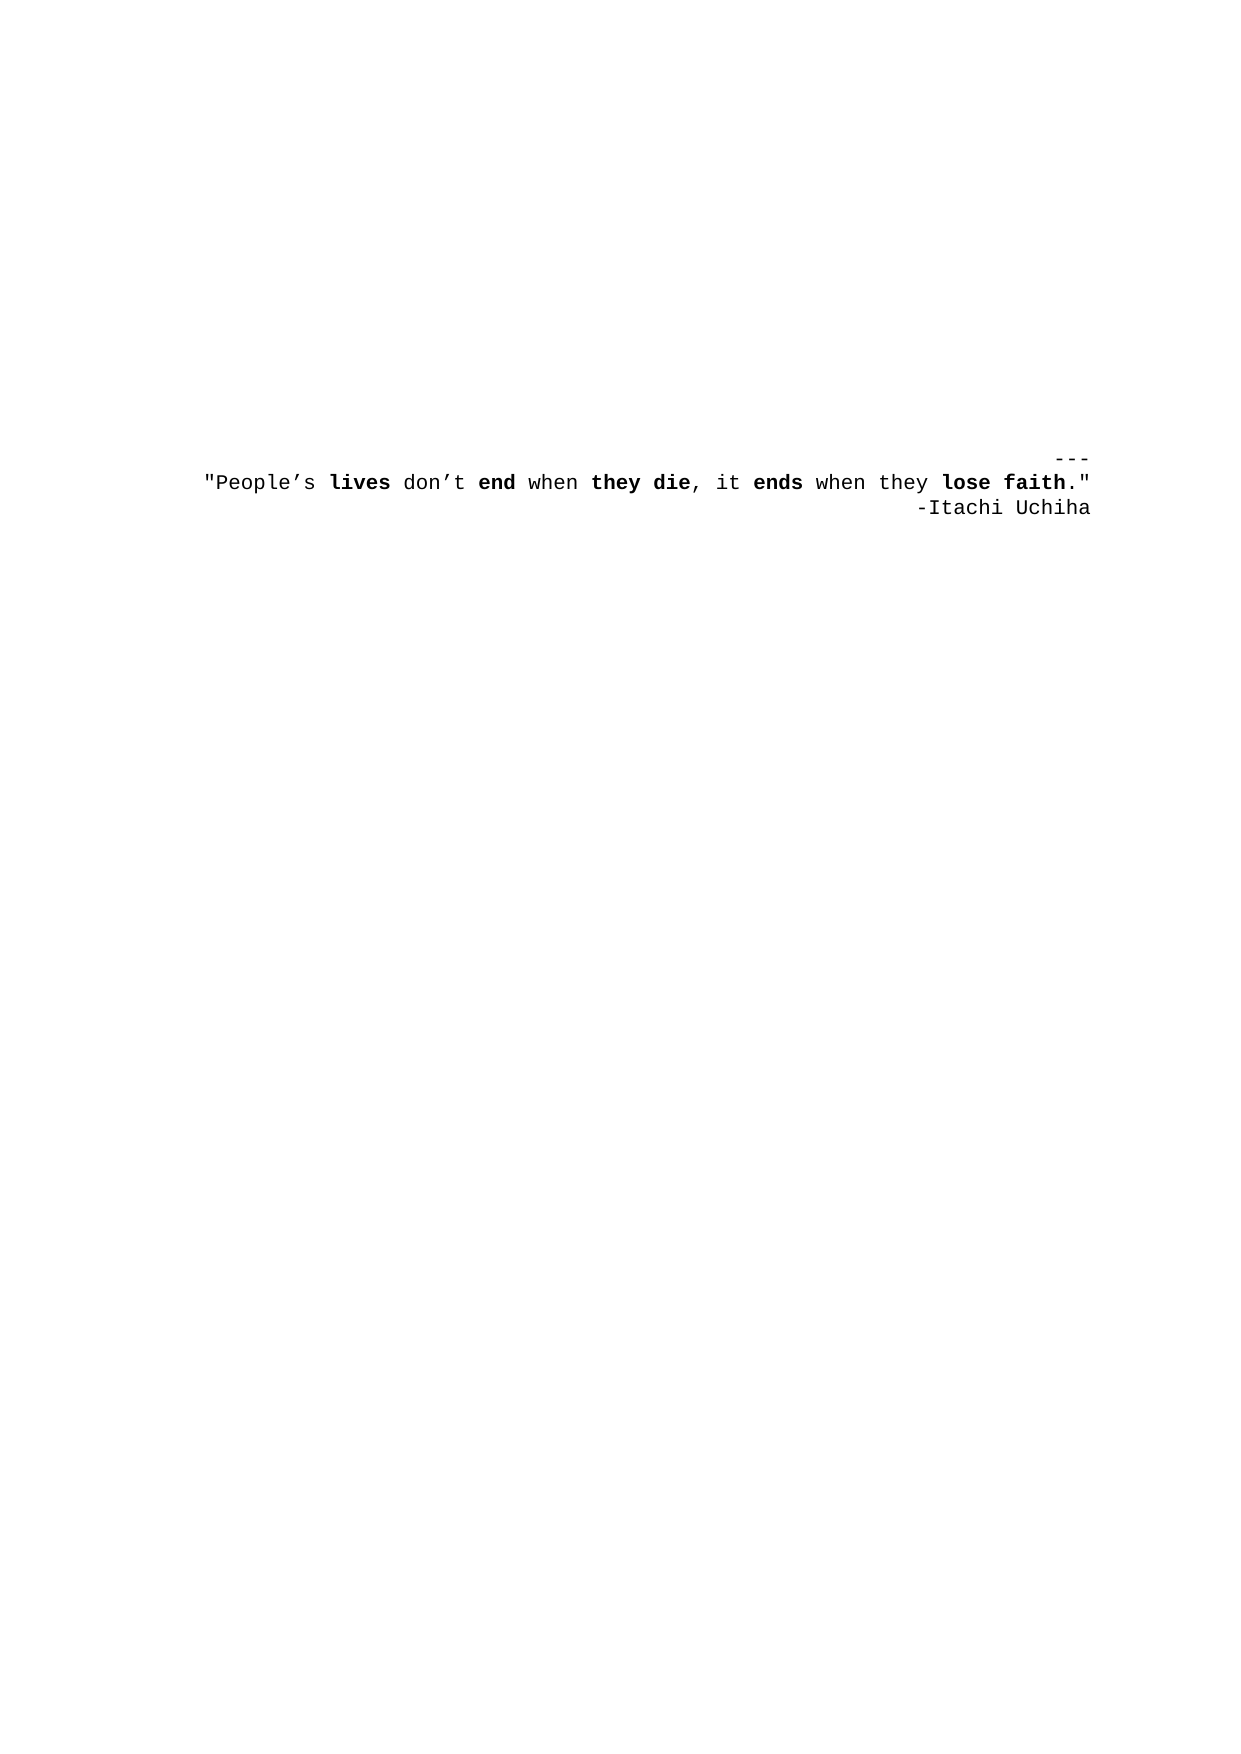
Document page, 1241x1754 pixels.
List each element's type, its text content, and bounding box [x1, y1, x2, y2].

text "People’s lives don’t end when they die, it ends when they lose faith." -Itachi Uchiha [150, 472, 1091, 521]
text --- [150, 447, 1091, 471]
